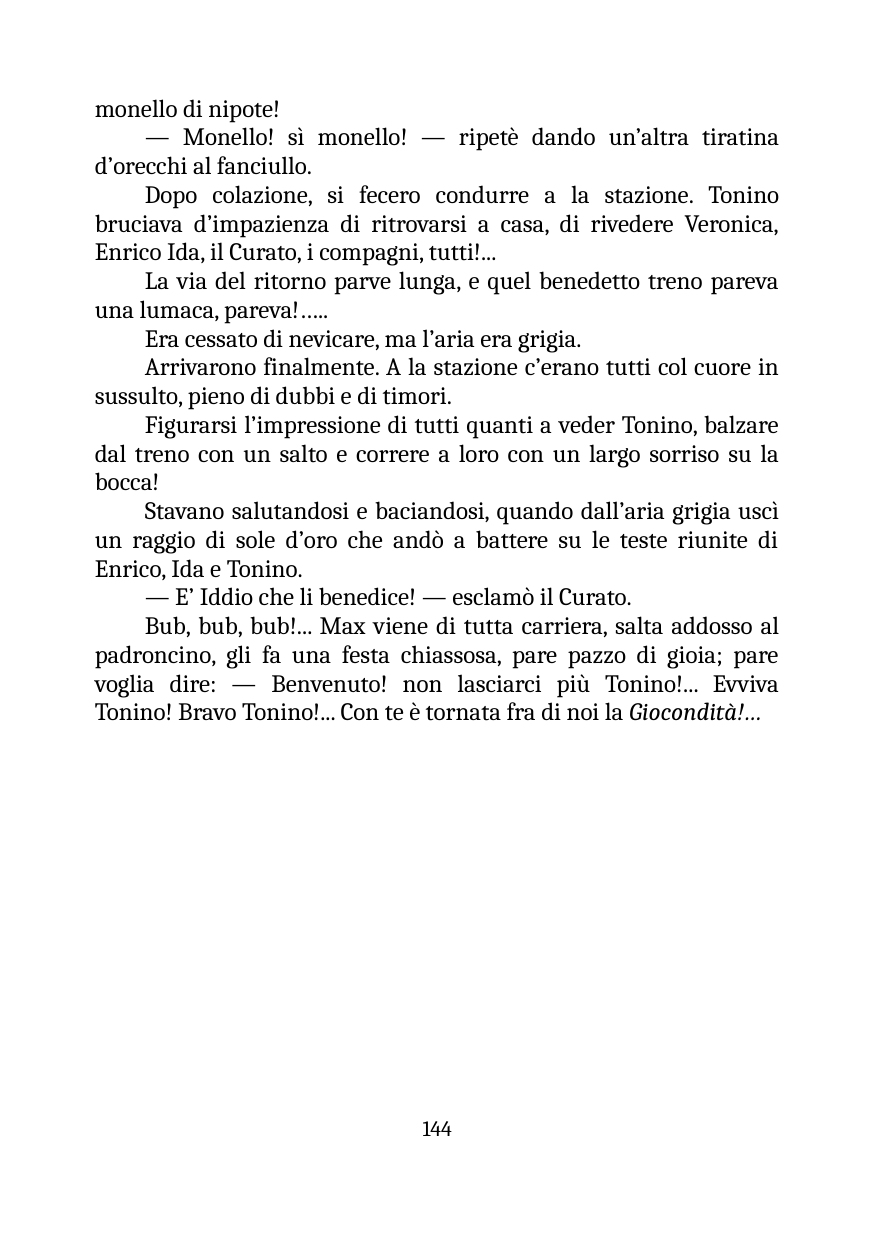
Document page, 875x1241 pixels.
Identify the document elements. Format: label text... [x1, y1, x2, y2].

text Dopo colazione, si fecero condurre a la stazione. Tonino bruciava d’impazienza di ritrovarsi a casa, di rivedere Veronica, Enrico Ida, il Curato, i compagni, tutti!... [94, 181, 779, 267]
text La via del ritorno parve lunga, e quel benedetto treno pareva una lumaca, pareva!….. [94, 267, 779, 324]
text monello di nipote! [94, 94, 779, 123]
text Figurarsi l’impressione di tutti quanti a veder Tonino, balzare dal treno con un salto e correre a loro con un largo sorriso su la bocca! [94, 411, 779, 497]
text — Monello! sì monello! — ripetè dando un’altra tiratina d’orecchi al fanciullo. [94, 123, 779, 181]
text — E’ Iddio che li benedice! — esclamò il Curato. [94, 583, 779, 612]
text Era cessato di nevicare, ma l’aria era grigia. [94, 324, 779, 353]
text Bub, bub, bub!... Max viene di tutta carriera, salta addosso al padroncino, gli fa una festa chiassosa, pare pazzo di gioia; pare voglia dire: — Benvenuto! non lasciarci più Tonino!... Evviva Tonino! Bravo Tonino!... Con te è tornata fra di noi la Giocondità!… [94, 612, 779, 727]
text Stavano salutandosi e baciandosi, quando dall’aria grigia uscì un raggio di sole d’oro che andò a battere su le teste riunite di Enrico, Ida e Tonino. [94, 497, 779, 583]
text Arrivarono finalmente. A la stazione c’erano tutti col cuore in sussulto, pieno di dubbi e di timori. [94, 353, 779, 411]
